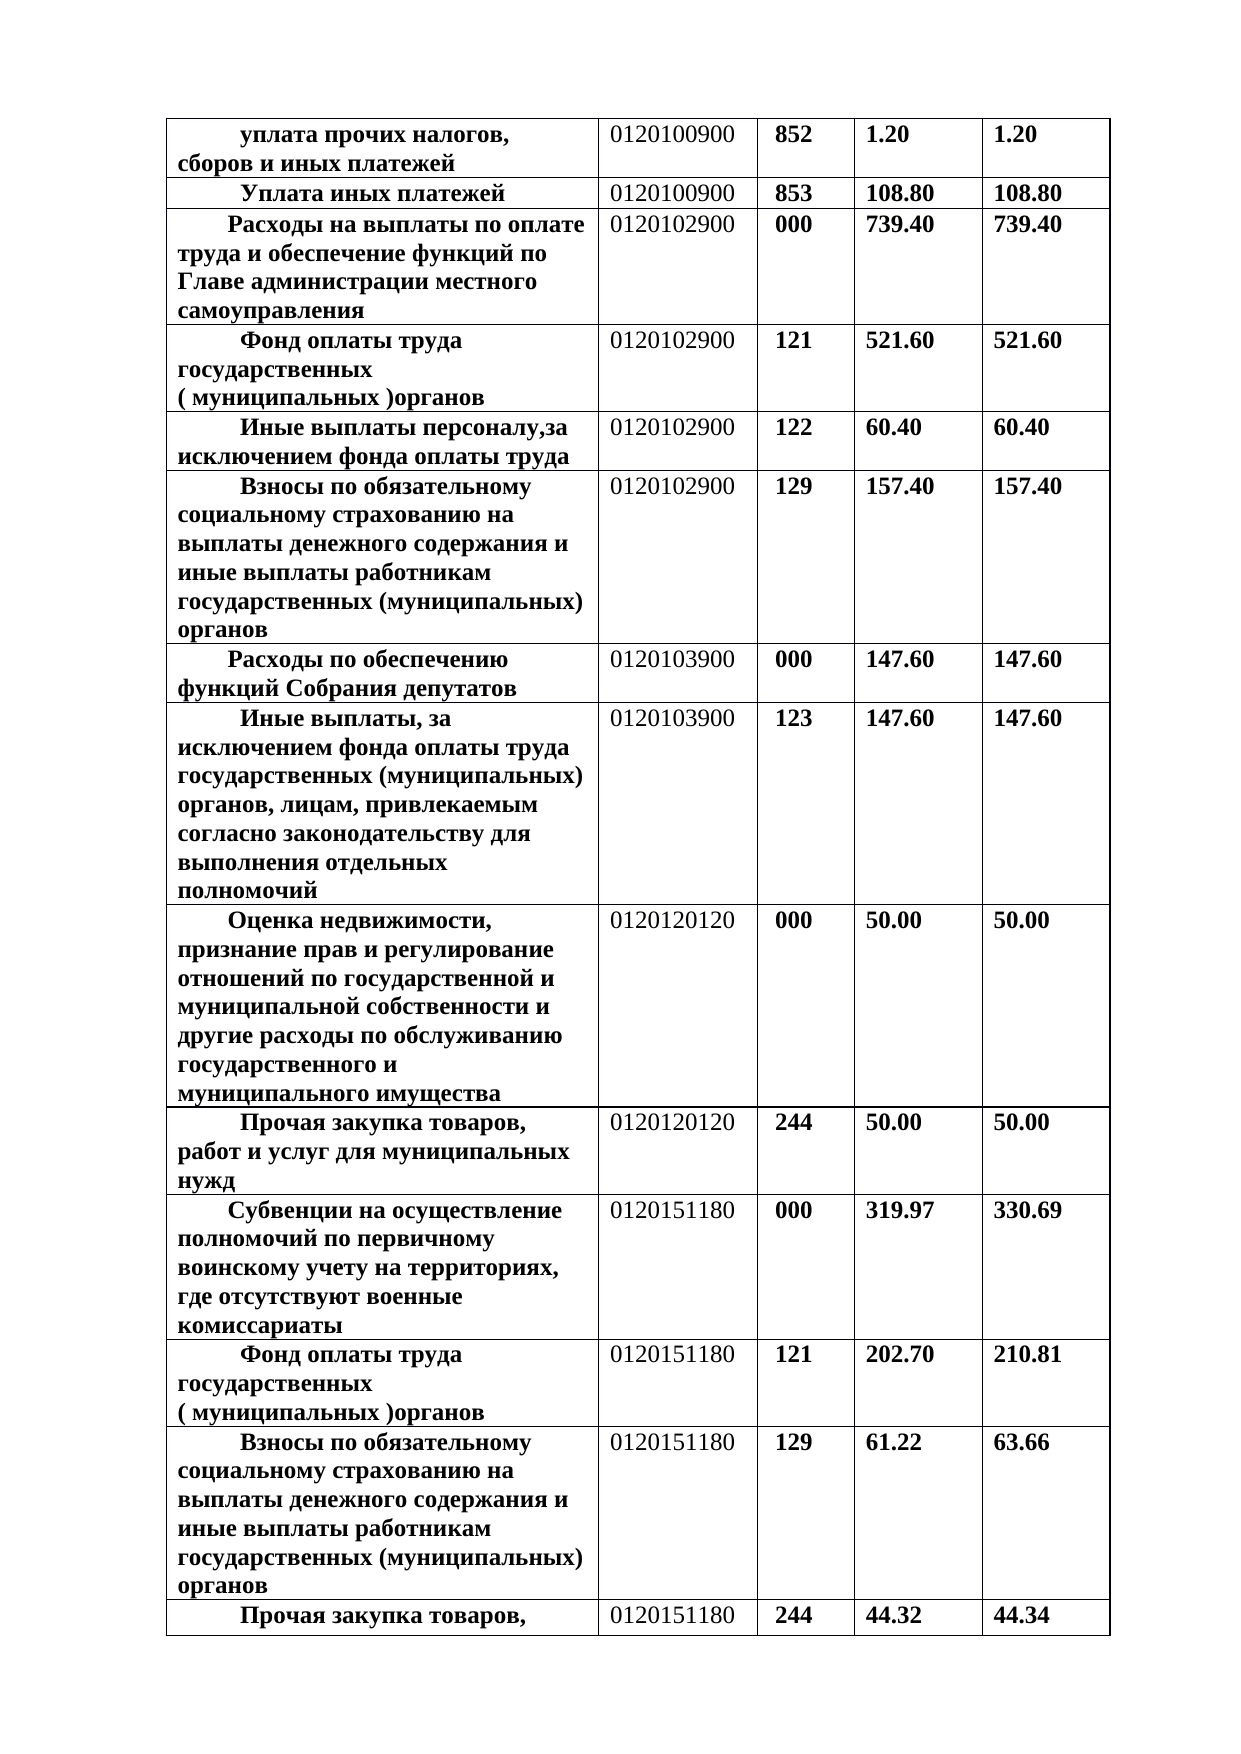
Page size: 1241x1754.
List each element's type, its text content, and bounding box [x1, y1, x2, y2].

table_cell 244 [758, 1108, 854, 1194]
table_cell 739.40 [983, 209, 1109, 324]
table_cell 44.32 [855, 1600, 982, 1635]
table_cell 0120100900 [599, 119, 757, 177]
table_cell 521.60 [983, 325, 1109, 411]
table_cell 521.60 [855, 325, 982, 411]
table_cell 319.97 [855, 1195, 982, 1338]
table_cell 0120151180 [599, 1427, 757, 1599]
table_cell 0120102900 [599, 325, 757, 411]
table_cell 202.70 [855, 1340, 982, 1426]
table_cell 147.60 [855, 644, 982, 702]
table_cell 61.22 [855, 1427, 982, 1599]
table_cell 1.20 [855, 119, 982, 177]
table_cell Иные выплаты, за исключением фонда оплаты труда государственных (муниципальных) органов, лицам, привлекаемым согласно законодательству для выполнения отдельных полномочий [167, 703, 598, 904]
table_cell 739.40 [855, 209, 982, 324]
table_cell Уплата иных платежей [167, 178, 598, 208]
table_cell Фонд оплаты труда государственных ( муниципальных )органов [167, 325, 598, 411]
table_cell 157.40 [855, 471, 982, 643]
table_cell 853 [758, 178, 854, 208]
table_cell 108.80 [983, 178, 1109, 208]
table_cell 50.00 [855, 905, 982, 1106]
table_cell Оценка недвижимости, признание прав и регулирование отношений по государственной и муниципальной собственности и другие расходы по обслуживанию государственного и муниципального имущества [167, 905, 598, 1106]
table_cell 000 [758, 644, 854, 702]
table_cell Расходы на выплаты по оплате труда и обеспечение функций по Главе администрации местного самоуправления [167, 209, 598, 324]
table_cell 50.00 [983, 905, 1109, 1106]
table_cell 121 [758, 325, 854, 411]
table_cell 0120151180 [599, 1195, 757, 1338]
table_cell 50.00 [855, 1108, 982, 1194]
table_cell 0120151180 [599, 1600, 757, 1635]
table_cell 50.00 [983, 1108, 1109, 1194]
table_cell 852 [758, 119, 854, 177]
table_cell 122 [758, 412, 854, 470]
table_cell Прочая закупка товаров, [167, 1600, 598, 1635]
table_cell 123 [758, 703, 854, 904]
table_cell 157.40 [983, 471, 1109, 643]
table_cell 000 [758, 1195, 854, 1338]
table_cell Субвенции на осуществление полномочий по первичному воинскому учету на территориях, где отсутствуют военные комиссариаты [167, 1195, 598, 1338]
table_cell 244 [758, 1600, 854, 1635]
table_cell 121 [758, 1340, 854, 1426]
table_cell 60.40 [983, 412, 1109, 470]
table_cell 0120120120 [599, 905, 757, 1106]
table_cell 0120102900 [599, 209, 757, 324]
table_cell 129 [758, 471, 854, 643]
table_cell 0120100900 [599, 178, 757, 208]
table_cell 000 [758, 209, 854, 324]
table_cell 147.60 [855, 703, 982, 904]
table_cell 108.80 [855, 178, 982, 208]
table_cell Фонд оплаты труда государственных ( муниципальных )органов [167, 1340, 598, 1426]
table_cell 0120102900 [599, 471, 757, 643]
table_cell 129 [758, 1427, 854, 1599]
table_cell Взносы по обязательному социальному страхованию на выплаты денежного содержания и иные выплаты работникам государственных (муниципальных) органов [167, 471, 598, 643]
table_cell 63.66 [983, 1427, 1109, 1599]
table_cell 147.60 [983, 644, 1109, 702]
table_cell 1.20 [983, 119, 1109, 177]
table_cell Иные выплаты персоналу,за исключением фонда оплаты труда [167, 412, 598, 470]
table_cell 147.60 [983, 703, 1109, 904]
table_cell 44.34 [983, 1600, 1109, 1635]
table_cell Взносы по обязательному социальному страхованию на выплаты денежного содержания и иные выплаты работникам государственных (муниципальных) органов [167, 1427, 598, 1599]
table_cell Прочая закупка товаров, работ и услуг для муниципальных нужд [167, 1108, 598, 1194]
table_cell 60.40 [855, 412, 982, 470]
table_cell 210.81 [983, 1340, 1109, 1426]
table_cell 0120103900 [599, 644, 757, 702]
table_cell 000 [758, 905, 854, 1106]
table_cell 0120120120 [599, 1108, 757, 1194]
table_cell Расходы по обеспечению функций Собрания депутатов [167, 644, 598, 702]
table_cell 0120103900 [599, 703, 757, 904]
table_cell уплата прочих налогов, сборов и иных платежей [167, 119, 598, 177]
table_cell 330.69 [983, 1195, 1109, 1338]
table_cell 0120102900 [599, 412, 757, 470]
table_cell 0120151180 [599, 1340, 757, 1426]
